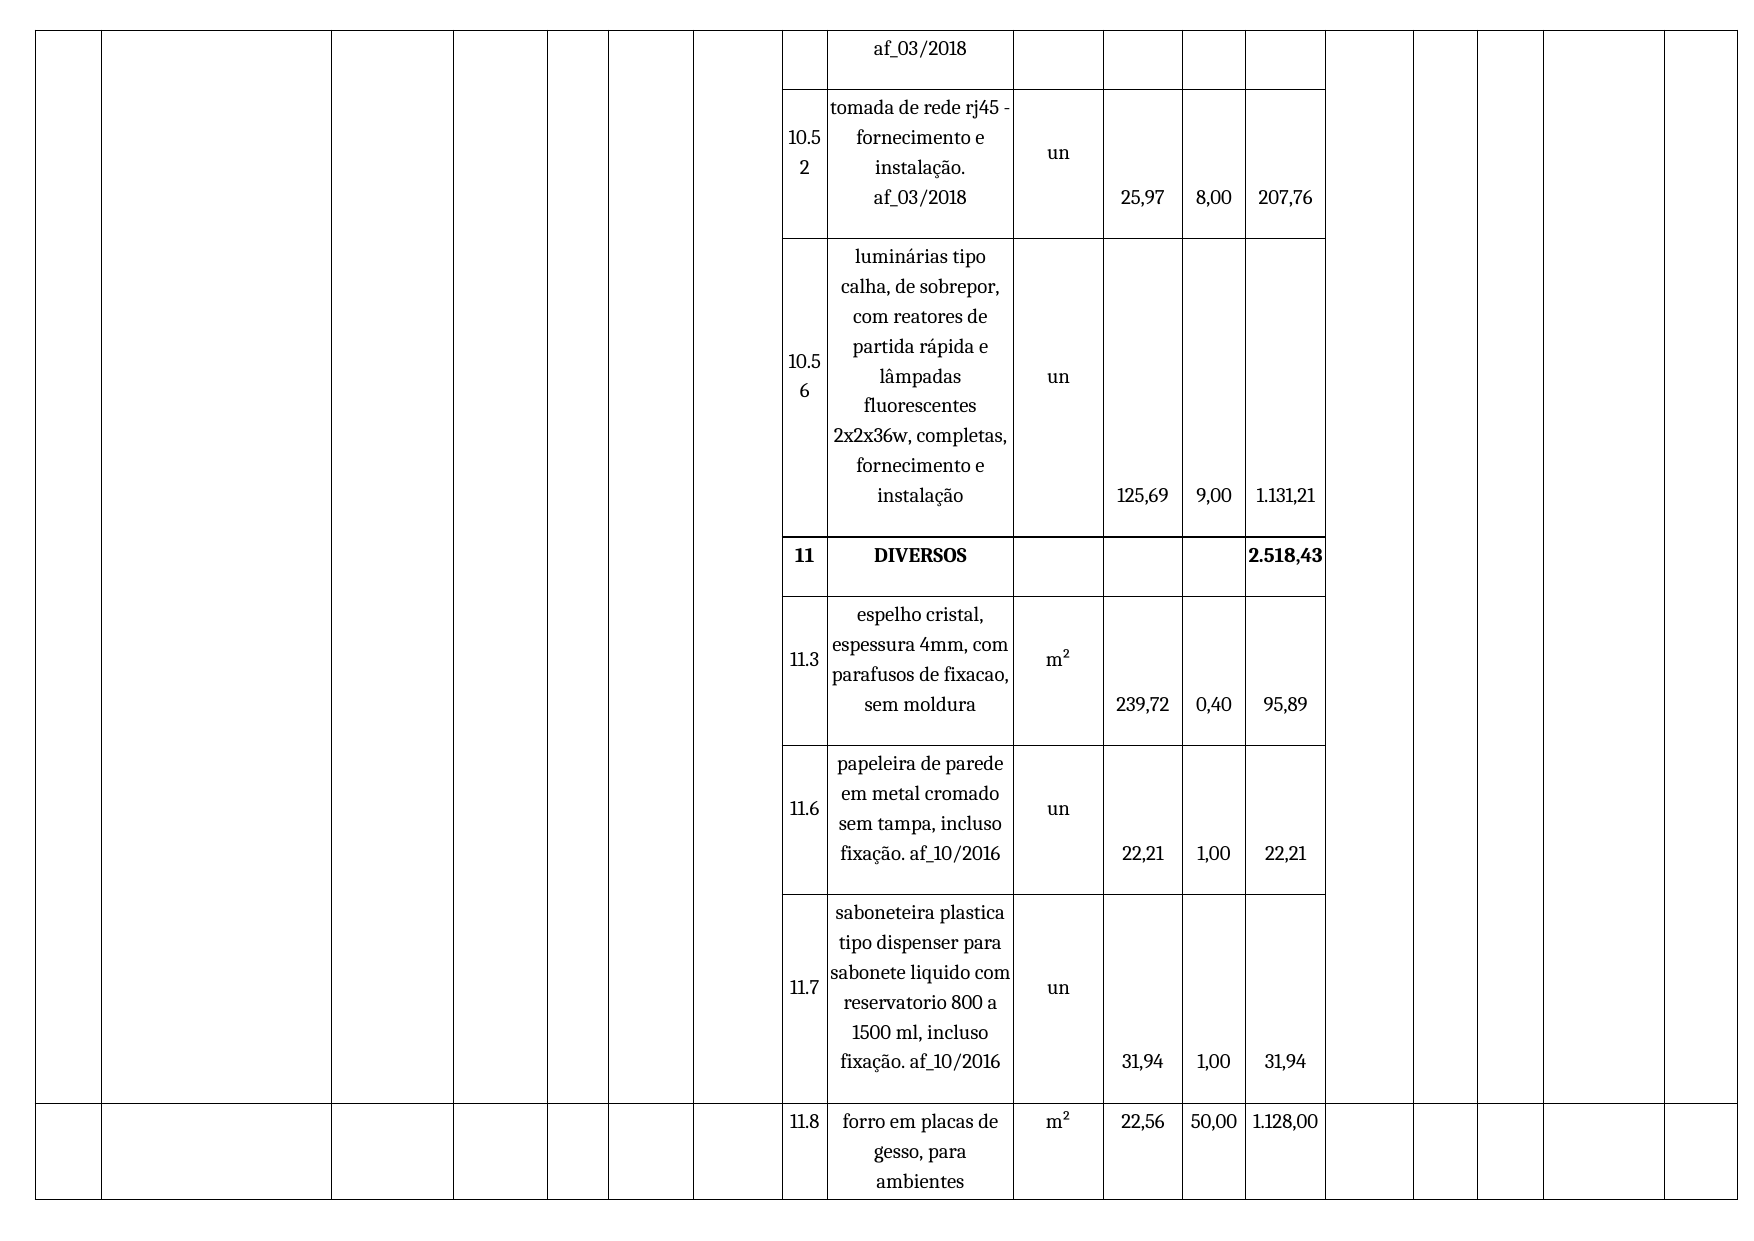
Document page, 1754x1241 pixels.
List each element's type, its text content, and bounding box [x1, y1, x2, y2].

table_cell 1.128,00 [1246, 1104, 1325, 1199]
table_cell [36, 1104, 101, 1199]
table_cell 22,56 [1104, 1104, 1182, 1199]
table_cell 25,97 [1104, 90, 1182, 238]
table_cell 1,00 [1183, 895, 1245, 1103]
table_cell 10.52 [783, 90, 827, 238]
table_cell [1544, 31, 1664, 1103]
table_cell 11.6 [783, 746, 827, 894]
table_cell [1246, 31, 1325, 89]
table_cell [783, 31, 827, 89]
table_cell 50,00 [1183, 1104, 1245, 1199]
table_cell luminárias tipo calha, de sobrepor, com reatores de partida rápida e lâmpadas fluorescentes 2x2x36w, completas, fornecimento e instalação [828, 239, 1013, 536]
table_cell [1478, 31, 1543, 1103]
table_cell papeleira de parede em metal cromado sem tampa, incluso fixação. af_10/2016 [828, 746, 1013, 894]
table_cell [1414, 31, 1477, 1103]
table_cell [609, 1104, 693, 1199]
table_cell [1326, 31, 1413, 1103]
table_cell [36, 31, 101, 1103]
table_cell forro em placas de gesso, para ambientes [828, 1104, 1013, 1199]
table_cell 11.7 [783, 895, 827, 1103]
table_cell 22,21 [1246, 746, 1325, 894]
table_cell 9,00 [1183, 239, 1245, 536]
table_cell tomada de rede rj45 - fornecimento e instalação. af_03/2018 [828, 90, 1013, 238]
table_cell m² [1014, 1104, 1103, 1199]
table_cell [1665, 1104, 1737, 1199]
table_cell 22,21 [1104, 746, 1182, 894]
table_cell [1478, 1104, 1543, 1199]
table_cell [694, 31, 782, 1103]
table_cell [1014, 31, 1103, 89]
table_cell [609, 31, 693, 1103]
table_cell [102, 31, 331, 1103]
table_cell [454, 31, 547, 1103]
table_cell 1,00 [1183, 746, 1245, 894]
table_cell saboneteira plastica tipo dispenser para sabonete liquido com reservatorio 800 a 1500 ml, incluso fixação. af_10/2016 [828, 895, 1013, 1103]
table_cell DIVERSOS [828, 538, 1013, 596]
table_cell [332, 31, 453, 1103]
table_cell 125,69 [1104, 239, 1182, 536]
table_cell un [1014, 90, 1103, 238]
table_cell [548, 31, 608, 1103]
table_cell [548, 1104, 608, 1199]
table_cell 10.56 [783, 239, 827, 536]
table_cell [1665, 31, 1737, 1103]
table_cell [102, 1104, 331, 1199]
table_cell [1104, 31, 1182, 89]
table_cell un [1014, 895, 1103, 1103]
table_cell [1414, 1104, 1477, 1199]
table_cell un [1014, 239, 1103, 536]
table_cell [1326, 1104, 1413, 1199]
table_cell 31,94 [1104, 895, 1182, 1103]
table_cell [1014, 538, 1103, 596]
table_cell [1104, 538, 1182, 596]
table_cell 11.3 [783, 597, 827, 745]
table_cell 8,00 [1183, 90, 1245, 238]
table_cell 239,72 [1104, 597, 1182, 745]
table_cell un [1014, 746, 1103, 894]
table_cell [454, 1104, 547, 1199]
table_cell 207,76 [1246, 90, 1325, 238]
table_cell [694, 1104, 782, 1199]
table_cell 11 [783, 538, 827, 596]
table_cell 2.518,43 [1246, 538, 1325, 596]
table_cell 95,89 [1246, 597, 1325, 745]
table_cell 11.8 [783, 1104, 827, 1199]
table_cell 31,94 [1246, 895, 1325, 1103]
table_cell [332, 1104, 453, 1199]
table_cell 1.131,21 [1246, 239, 1325, 536]
table_cell af_03/2018 [828, 31, 1013, 89]
table_cell [1183, 538, 1245, 596]
table_cell [1544, 1104, 1664, 1199]
table_cell espelho cristal, espessura 4mm, com parafusos de fixacao, sem moldura [828, 597, 1013, 745]
table_cell 0,40 [1183, 597, 1245, 745]
table_cell [1183, 31, 1245, 89]
table_cell m² [1014, 597, 1103, 745]
